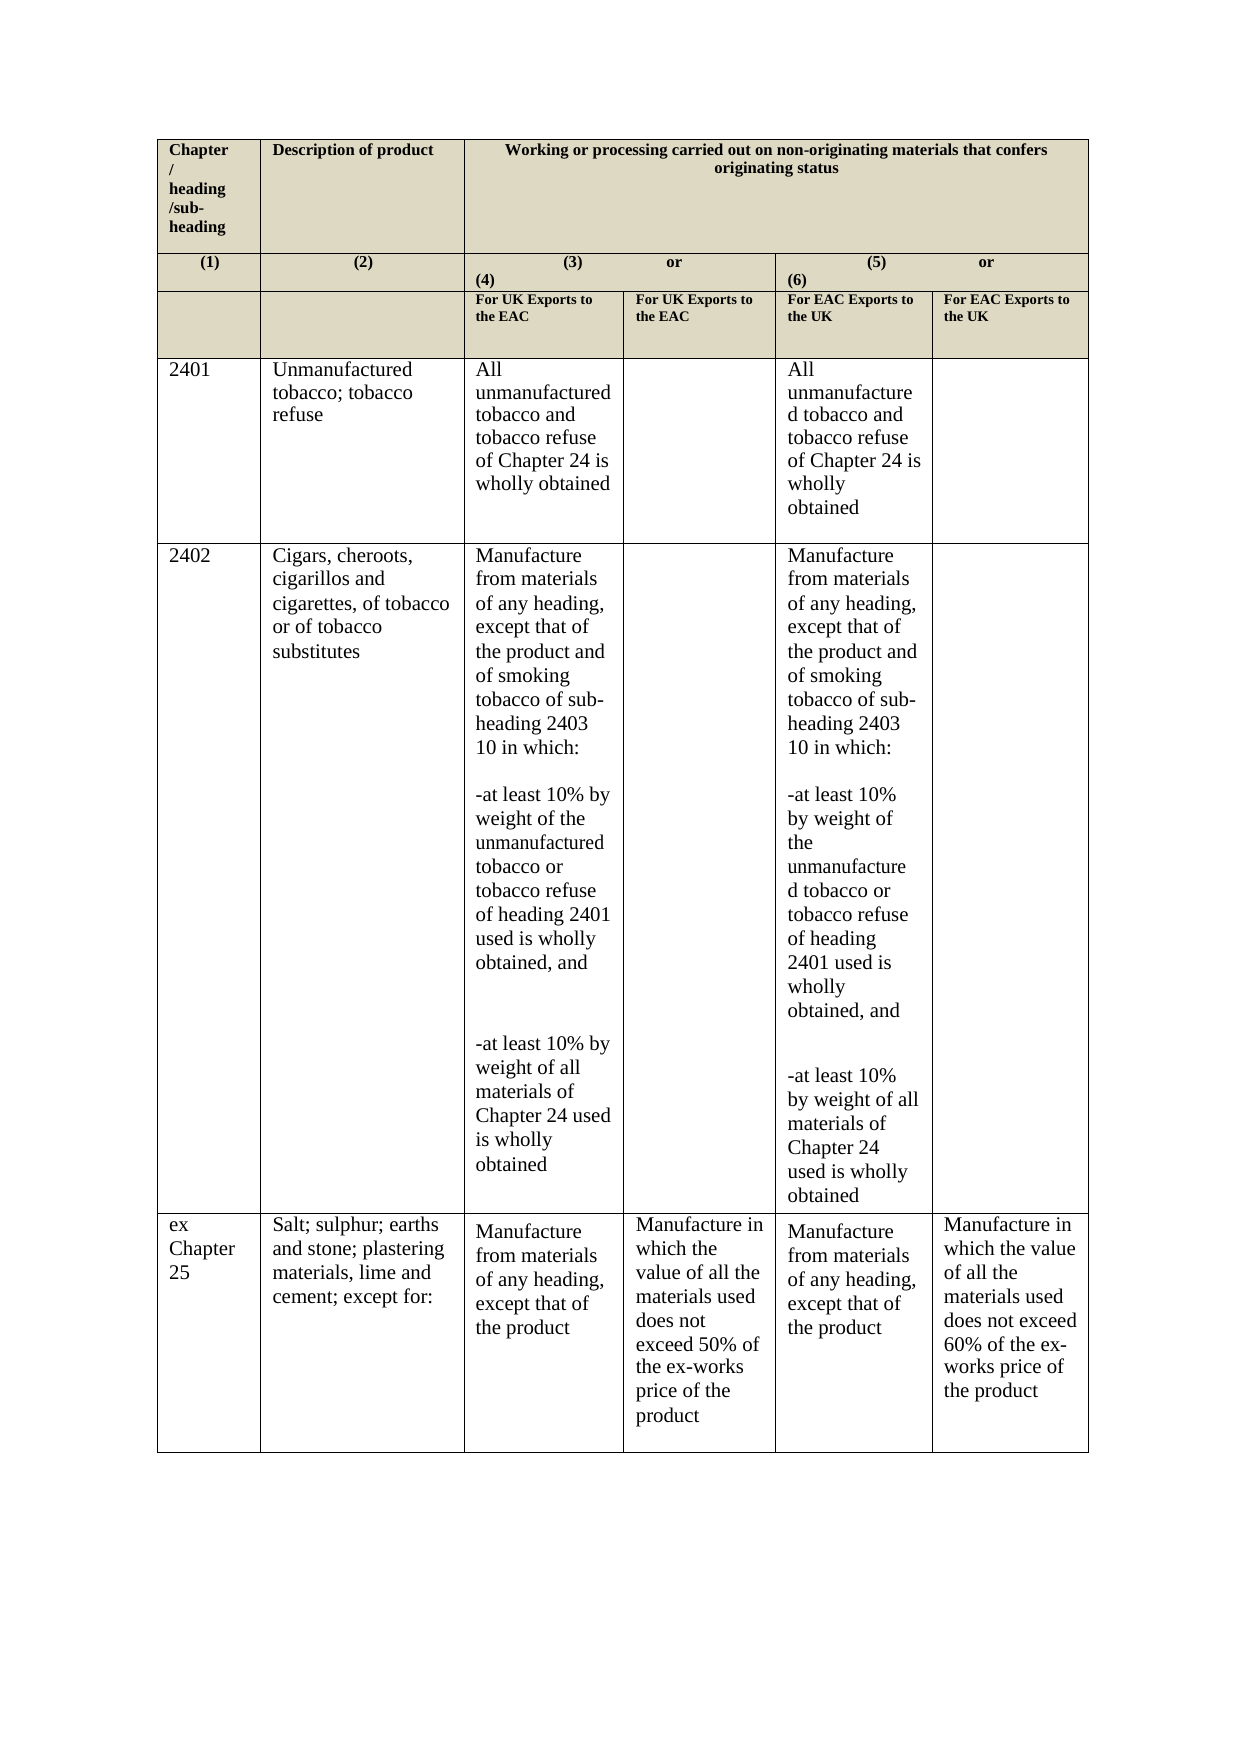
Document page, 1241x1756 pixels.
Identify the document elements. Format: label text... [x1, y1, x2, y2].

table_cell (4) [465, 272, 624, 291]
table_cell or [624, 254, 775, 272]
table_cell [933, 359, 1088, 543]
table_cell [624, 272, 775, 291]
table_cell tobacco refuse [776, 427, 932, 450]
table_cell obtained [776, 496, 932, 543]
table_cell product [624, 1404, 775, 1452]
table_cell [158, 1356, 260, 1380]
table_header Description of product [261, 140, 464, 253]
table_cell [261, 272, 464, 291]
table_cell [465, 1404, 623, 1452]
table_cell For UK Exports to the EAC [624, 292, 775, 358]
table_cell (2) [261, 254, 464, 272]
table_cell [158, 1380, 260, 1404]
table_cell [261, 473, 464, 496]
table_cell unmanufactured [465, 381, 623, 404]
table_cell [158, 272, 260, 291]
table_cell Manufacture from materials of any heading, except that of the product [465, 1214, 623, 1356]
table_cell [933, 1404, 1088, 1452]
table_cell works price of [933, 1356, 1088, 1380]
table_cell which the [624, 1237, 775, 1261]
table_cell [932, 272, 1088, 291]
table_cell and stone; plastering [261, 1237, 464, 1261]
table_cell refuse [261, 404, 464, 427]
table_cell [158, 496, 260, 543]
table_cell of all the [933, 1261, 1088, 1284]
table_cell [158, 450, 260, 473]
table_cell [261, 770, 464, 1213]
table_cell [261, 1380, 464, 1404]
table_cell of Chapter 24 is [465, 450, 623, 473]
table_cell tobacco; tobacco [261, 381, 464, 404]
table_cell Salt; sulphur; earths [261, 1214, 464, 1237]
table_cell [776, 1380, 932, 1404]
table_cell [158, 381, 260, 404]
table_cell [624, 359, 775, 543]
table_cell price of the [624, 1380, 775, 1404]
table_cell does not [624, 1309, 775, 1332]
table_cell materials, lime and [261, 1261, 464, 1284]
table_cell Manufacture from materials of any heading, except that of the product and of smoking tobacco of sub- heading 2403 10 in which: [465, 544, 623, 770]
table_cell does not exceed [933, 1309, 1088, 1332]
table_cell [158, 292, 260, 358]
table_cell [465, 496, 623, 543]
table_cell [465, 1356, 623, 1380]
table_cell (3) [465, 254, 624, 272]
table_cell [261, 292, 464, 358]
table_cell d tobacco and [776, 404, 932, 427]
table_cell -at least 10% by weight of the unmanufactured tobacco or tobacco refuse of heading 2401 used is wholly obtained, and -at least 10% by weight of all materials of Chapter 24 used is wholly obtained [465, 770, 623, 1213]
table_cell Manufacture in [933, 1214, 1088, 1237]
table_cell (5) [776, 254, 932, 272]
table_header Chapter/heading/sub-heading [158, 140, 260, 253]
table_cell Chapter [158, 1237, 260, 1261]
table_cell For EAC Exports to the UK [933, 292, 1088, 358]
table_cell [261, 496, 464, 543]
table_cell (6) [776, 272, 932, 291]
table_cell Manufacture in [624, 1214, 775, 1237]
table_cell Manufacture from materials of any heading, except that of the product and of smoking tobacco of sub- heading 2403 10 in which: [776, 544, 932, 770]
table_cell 2402 [158, 544, 260, 770]
table_cell [933, 544, 1088, 1213]
table_cell Cigars, cheroots, cigarillos and cigarettes, of tobacco or of tobacco substitutes [261, 544, 464, 770]
table_cell which the value [933, 1237, 1088, 1261]
table_cell [261, 427, 464, 450]
table_cell [261, 1356, 464, 1380]
table_cell materials used [624, 1285, 775, 1308]
table_cell the ex-works [624, 1356, 775, 1380]
table_cell [158, 1285, 260, 1308]
table_cell 25 [158, 1261, 260, 1284]
table_cell For EAC Exports to the UK [776, 292, 932, 358]
table_cell [465, 1380, 623, 1404]
table_cell [624, 544, 775, 1213]
table_cell For UK Exports to the EAC [465, 292, 623, 358]
table_cell [158, 473, 260, 496]
table_cell tobacco refuse [465, 427, 623, 450]
table_cell [776, 1356, 932, 1380]
table_cell [261, 450, 464, 473]
table_cell (1) [158, 254, 260, 272]
table_cell exceed 50% of [624, 1333, 775, 1356]
table_cell the product [933, 1380, 1088, 1404]
table_cell materials used [933, 1285, 1088, 1308]
table_cell tobacco and [465, 404, 623, 427]
table_cell unmanufacture [776, 381, 932, 404]
table_cell [158, 1309, 260, 1332]
table_cell Unmanufactured [261, 359, 464, 381]
table_cell ex [158, 1214, 260, 1237]
table_cell [158, 1404, 260, 1452]
table_cell of Chapter 24 is [776, 450, 932, 473]
table_cell [261, 1333, 464, 1356]
table_cell [158, 1333, 260, 1356]
table_cell All [465, 359, 623, 381]
table_cell [158, 427, 260, 450]
table_cell value of all the [624, 1261, 775, 1284]
table_cell [261, 1404, 464, 1452]
table_cell All [776, 359, 932, 381]
table_cell [158, 404, 260, 427]
table_cell [261, 1309, 464, 1332]
table_cell or [932, 254, 1088, 272]
table_header Working or processing carried out on non-originating materials that confers originating status [465, 140, 1088, 253]
table_cell Manufacture from materials of any heading, except that of the product [776, 1214, 932, 1356]
table_cell wholly [776, 473, 932, 496]
table_cell cement; except for: [261, 1285, 464, 1308]
table_cell wholly obtained [465, 473, 623, 496]
table_cell [776, 1404, 932, 1452]
table_cell [158, 770, 260, 1213]
table_cell 60% of the ex- [933, 1333, 1088, 1356]
table_cell -at least 10% by weight of the unmanufacture d tobacco or tobacco refuse of heading 2401 used is wholly obtained, and -at least 10% by weight of all materials of Chapter 24 used is wholly obtained [776, 770, 932, 1213]
table_cell 2401 [158, 359, 260, 381]
